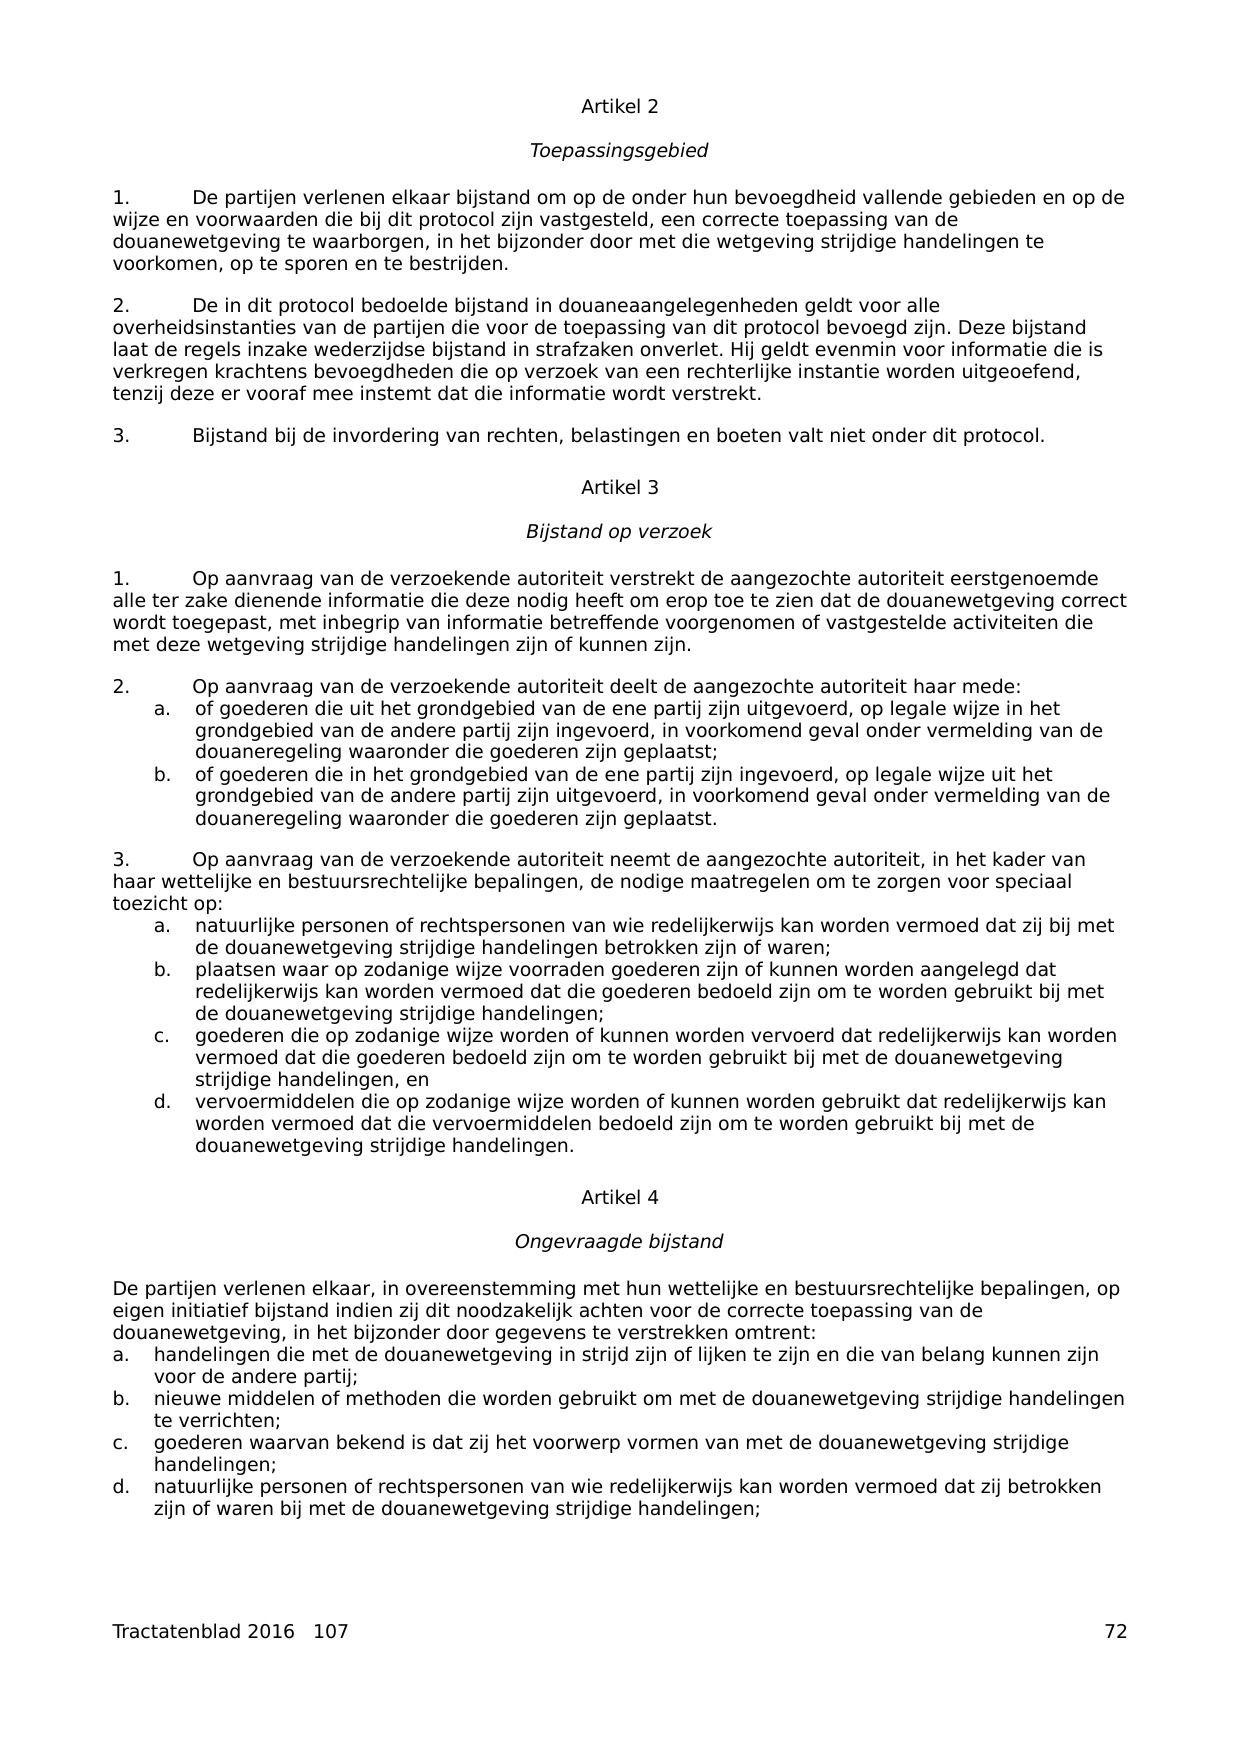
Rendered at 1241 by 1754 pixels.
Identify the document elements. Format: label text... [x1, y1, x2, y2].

text 1. Op aanvraag van de verzoekende autoriteit verstrekt de aangezochte autoriteit eerstgenoemde alle ter zake dienende informatie die deze nodig heeft om erop toe te zien dat de douanewetgeving correct wordt toegepast, met inbegrip van informatie betreffende voorgenomen of vastgestelde activiteiten die met deze wetgeving strijdige handelingen zijn of kunnen zijn. [112, 568, 1128, 656]
text 2. Op aanvraag van de verzoekende autoriteit deelt de aangezochte autoriteit haar mede: [112, 676, 1128, 697]
subtitle Artikel 2 Toepassingsgebied [112, 96, 1128, 162]
text 3. Op aanvraag van de verzoekende autoriteit neemt de aangezochte autoriteit, in het kader van haar wettelijke en bestuursrechtelijke bepalingen, de nodige maatregelen om te zorgen voor speciaal toezicht op: [112, 849, 1128, 915]
text De partijen verlenen elkaar, in overeenstemming met hun wettelijke en bestuursrechtelijke bepalingen, op eigen initiatief bijstand indien zij dit noodzakelijk achten voor de correcte toepassing van de douanewetgeving, in het bijzonder door gegevens te verstrekken omtrent: [112, 1278, 1128, 1344]
text c. goederen waarvan bekend is dat zij het voorwerp vormen van met de douanewetgeving strijdige handelingen; [112, 1432, 1128, 1476]
text 1. De partijen verlenen elkaar bijstand om op de onder hun bevoegdheid vallende gebieden en op de wijze en voorwaarden die bij dit protocol zijn vastgesteld, een correcte toepassing van de douanewetgeving te waarborgen, in het bijzonder door met die wetgeving strijdige handelingen te voorkomen, op te sporen en te bestrijden. [112, 187, 1128, 275]
text b. nieuwe middelen of methoden die worden gebruikt om met de douanewetgeving strijdige handelingen te verrichten; [112, 1388, 1128, 1432]
text a. handelingen die met de douanewetgeving in strijd zijn of lijken te zijn en die van belang kunnen zijn voor de andere partij; [112, 1344, 1128, 1388]
text 2. De in dit protocol bedoelde bijstand in douaneaangelegenheden geldt voor alle overheidsinstanties van de partijen die voor de toepassing van dit protocol bevoegd zijn. Deze bijstand laat de regels inzake wederzijdse bijstand in strafzaken onverlet. Hij geldt evenmin voor informatie die is verkregen krachtens bevoegdheden die op verzoek van een rechterlijke instantie worden uitgeoefend, tenzij deze er vooraf mee instemt dat die informatie wordt verstrekt. [112, 295, 1128, 405]
text d. natuurlijke personen of rechtspersonen van wie redelijkerwijs kan worden vermoed dat zij betrokken zijn of waren bij met de douanewetgeving strijdige handelingen; [112, 1476, 1128, 1520]
subtitle Artikel 3 Bijstand op verzoek [112, 477, 1128, 543]
text b. plaatsen waar op zodanige wijze voorraden goederen zijn of kunnen worden aangelegd dat redelijkerwijs kan worden vermoed dat die goederen bedoeld zijn om te worden gebruikt bij met de douanewetgeving strijdige handelingen; [153, 959, 1128, 1025]
text c. goederen die op zodanige wijze worden of kunnen worden vervoerd dat redelijkerwijs kan worden vermoed dat die goederen bedoeld zijn om te worden gebruikt bij met de douanewetgeving strijdige handelingen, en [153, 1025, 1128, 1091]
text a. natuurlijke personen of rechtspersonen van wie redelijkerwijs kan worden vermoed dat zij bij met de douanewetgeving strijdige handelingen betrokken zijn of waren; [153, 915, 1128, 959]
text d. vervoermiddelen die op zodanige wijze worden of kunnen worden gebruikt dat redelijkerwijs kan worden vermoed dat die vervoermiddelen bedoeld zijn om te worden gebruikt bij met de douanewetgeving strijdige handelingen. [153, 1091, 1128, 1157]
subtitle Artikel 4 Ongevraagde bijstand [112, 1187, 1128, 1253]
text b. of goederen die in het grondgebied van de ene partij zijn ingevoerd, op legale wijze uit het grondgebied van de andere partij zijn uitgevoerd, in voorkomend geval onder vermelding van de douaneregeling waaronder die goederen zijn geplaatst. [153, 763, 1128, 829]
text a. of goederen die uit het grondgebied van de ene partij zijn uitgevoerd, op legale wijze in het grondgebied van de andere partij zijn ingevoerd, in voorkomend geval onder vermelding van de douaneregeling waaronder die goederen zijn geplaatst; [153, 697, 1128, 763]
text 3. Bijstand bij de invordering van rechten, belastingen en boeten valt niet onder dit protocol. [112, 425, 1128, 447]
